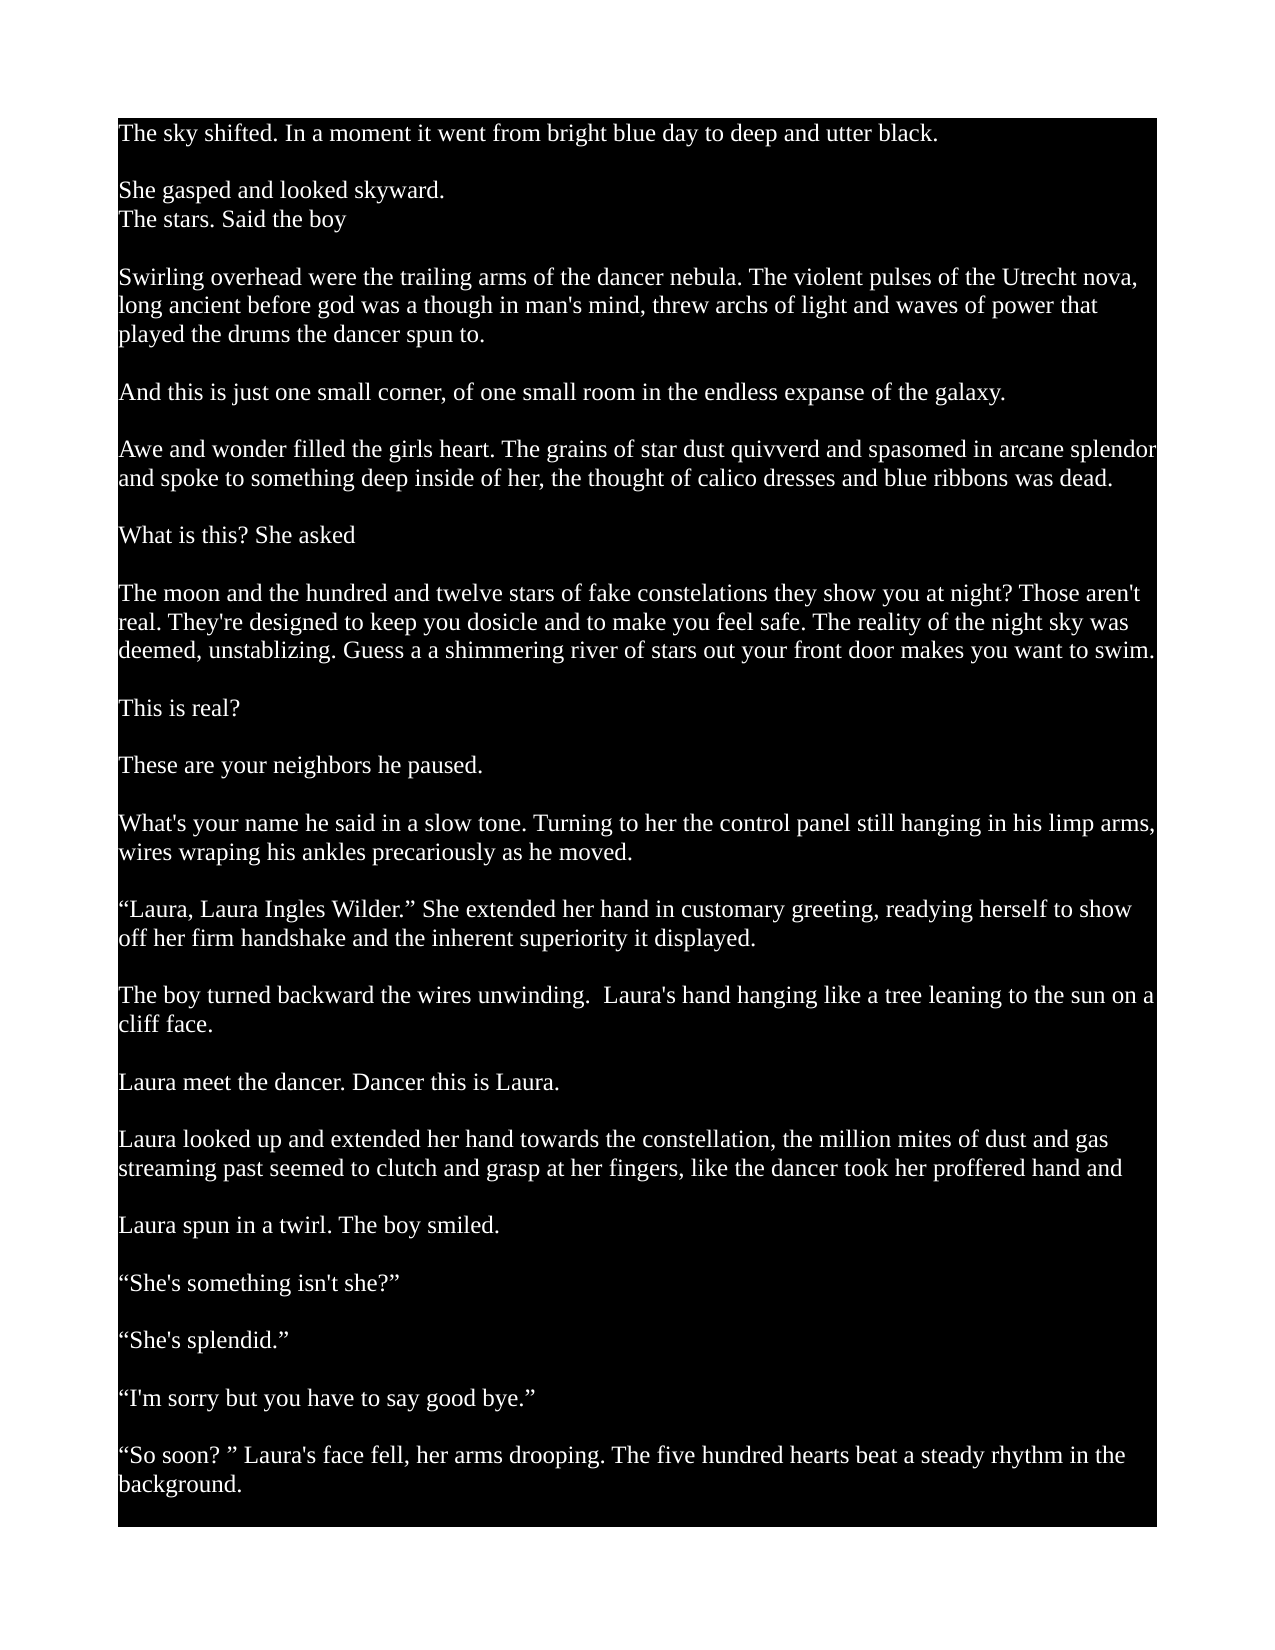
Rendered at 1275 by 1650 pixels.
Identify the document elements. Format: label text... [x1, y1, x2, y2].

text The boy turned backward the wires unwinding. Laura's hand hanging like a tree leaning to the sun on a cliff face. [118, 981, 1157, 1038]
text Laura looked up and extended her hand towards the constellation, the million mites of dust and gas streaming past seemed to clutch and grasp at her fingers, like the dancer took her proffered hand and [118, 1124, 1157, 1182]
text What is this? She asked [118, 521, 1157, 549]
text Swirling overhead were the trailing arms of the dancer nebula. The violent pulses of the Utrecht nova, long ancient before god was a though in man's mind, threw archs of light and waves of power that played the drums the dancer spun to. [118, 262, 1157, 348]
text This is real? [118, 693, 1157, 722]
text “Laura, Laura Ingles Wilder.” She extended her hand in customary greeting, readying herself to show off her firm handshake and the inherent superiority it displayed. [118, 894, 1157, 952]
text The sky shifted. In a moment it went from bright blue day to deep and utter black. [118, 118, 1157, 147]
text Laura spun in a twirl. The boy smiled. [118, 1211, 1157, 1239]
text Laura meet the dancer. Dancer this is Laura. [118, 1067, 1157, 1096]
text The stars. Said the boy [118, 204, 1157, 233]
text What's your name he said in a slow tone. Turning to her the control panel still hanging in his limp arms, wires wraping his ankles precariously as he moved. [118, 808, 1157, 866]
text “She's splendid.” [118, 1326, 1157, 1354]
text “So soon? ” Laura's face fell, her arms drooping. The five hundred hearts beat a steady rhythm in the background. [118, 1441, 1157, 1498]
text These are your neighbors he paused. [118, 751, 1157, 779]
text The moon and the hundred and twelve stars of fake constelations they show you at night? Those aren't real. They're designed to keep you dosicle and to make you feel safe. The reality of the night sky was deemed, unstablizing. Guess a a shimmering river of stars out your front door makes you want to swim. [118, 578, 1157, 664]
text She gasped and looked skyward. [118, 176, 1157, 204]
text Awe and wonder filled the girls heart. The grains of star dust quivverd and spasomed in arcane splendor and spoke to something deep inside of her, the thought of calico dresses and blue ribbons was dead. [118, 434, 1157, 492]
text “I'm sorry but you have to say good bye.” [118, 1383, 1157, 1412]
text “She's something isn't she?” [118, 1268, 1157, 1297]
text And this is just one small corner, of one small room in the endless expanse of the galaxy. [118, 377, 1157, 406]
